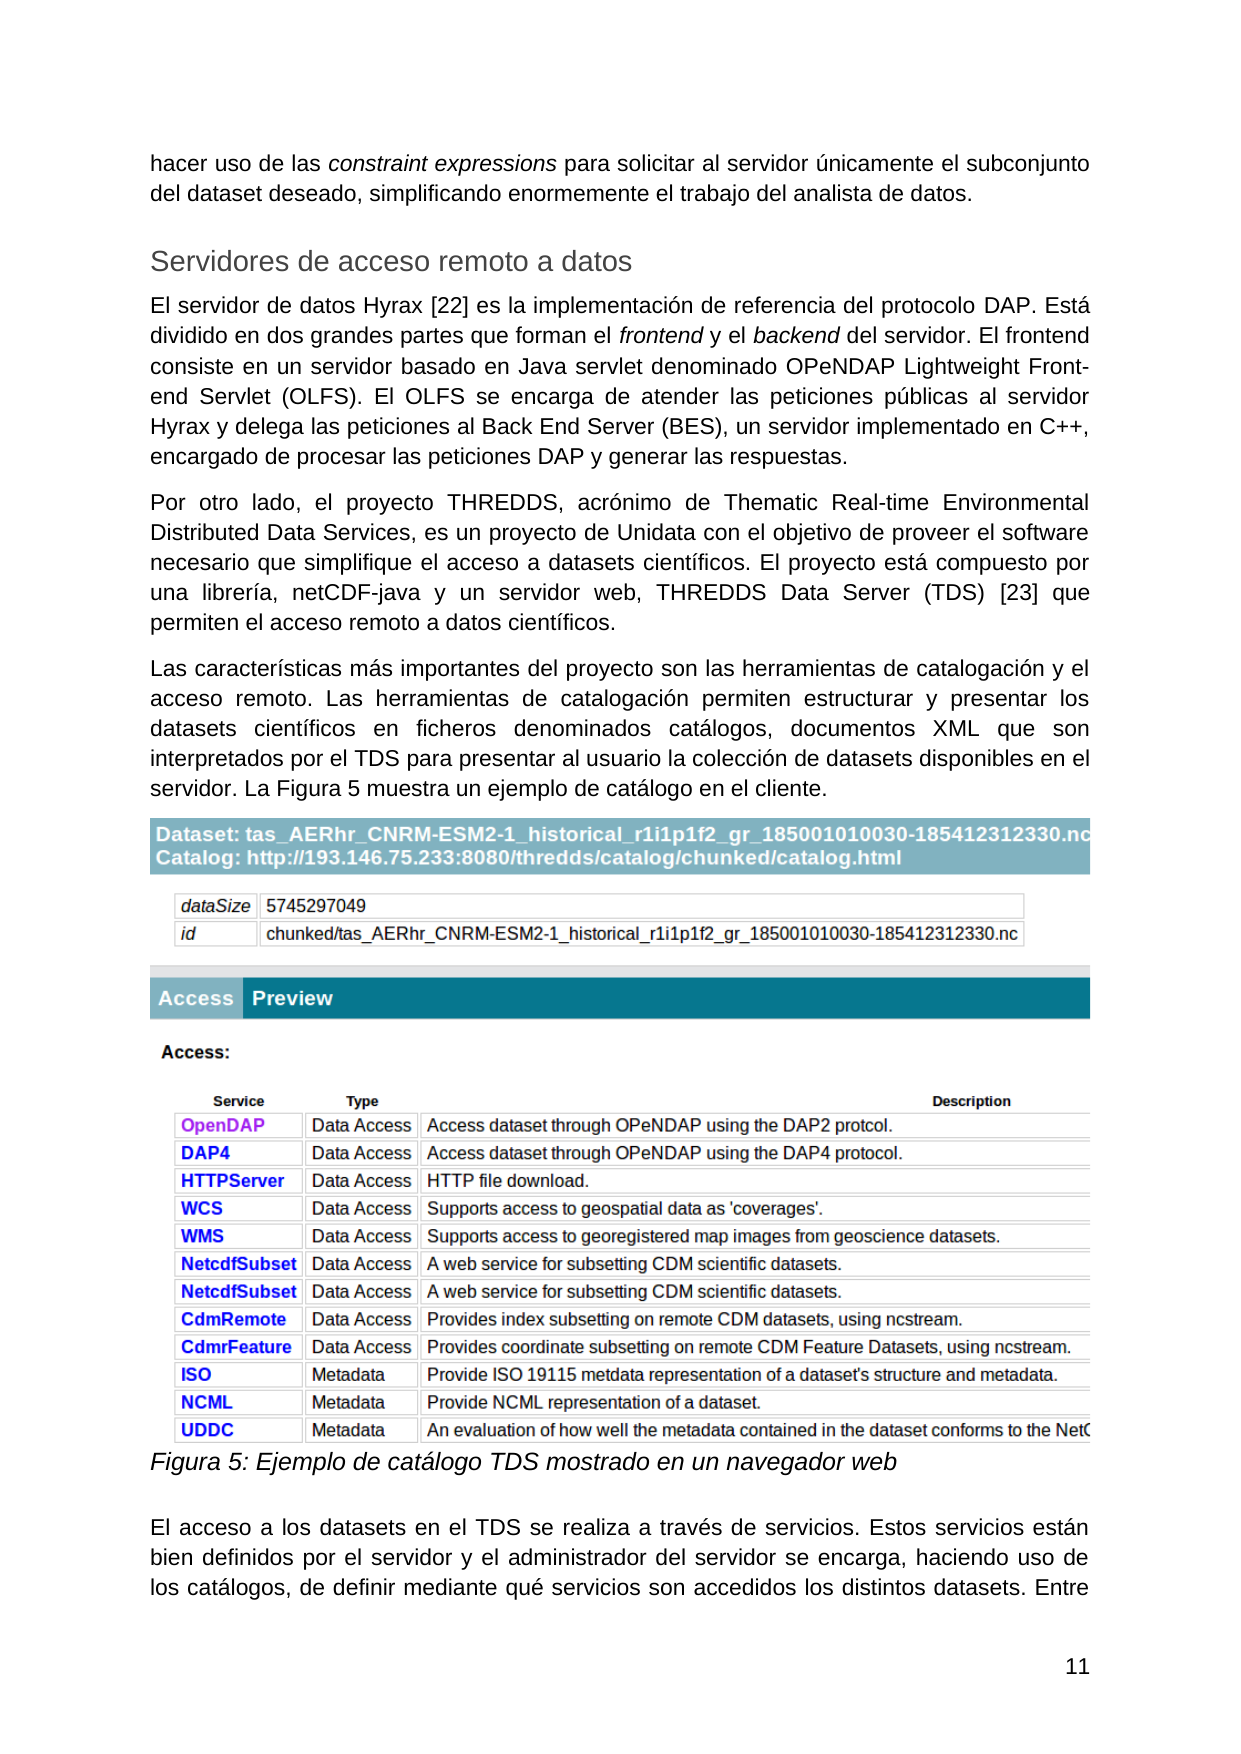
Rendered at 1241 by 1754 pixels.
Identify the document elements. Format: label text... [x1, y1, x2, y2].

subtitle Servidores de acceso remoto a datos [150, 244, 1090, 277]
text El acceso a los datasets en el TDS se realiza a través de servicios. Estos servicios están bien definidos por el servidor y el administrador del servidor se encarga, haciendo uso de los catálogos, de definir mediante qué servicios son accedidos los distintos datasets. Entre [150, 1476, 1090, 1600]
text Las características más importantes del proyecto son las herramientas de catalogación y el acceso remoto. Las herramientas de catalogación permiten estructurar y presentar los datasets científicos en ficheros denominados catálogos, documentos XML que son interpretados por el TDS para presentar al usuario la colección de datasets disponibles en el servidor. La Figura 5 muestra un ejemplo de catálogo en el cliente. [150, 654, 1090, 802]
text Por otro lado, el proyecto THREDDS, acrónimo de Thematic Real-time Environmental Distributed Data Services, es un proyecto de Unidata con el objetivo de proveer el software necesario que simplifique el acceso a datasets científicos. El proyecto está compuesto por una librería, netCDF-java y un servidor web, THREDDS Data Server (TDS) [23] que permiten el acceso remoto a datos científicos. [150, 488, 1090, 636]
picture [150, 818, 1091, 1443]
text Figura 5: Ejemplo de catálogo TDS mostrado en un navegador web [150, 1443, 1090, 1476]
text [150, 806, 1090, 818]
text El servidor de datos Hyrax [22] es la implementación de referencia del protocolo DAP. Está dividido en dos grandes partes que forman el frontend y el backend del servidor. El frontend consiste en un servidor basado en Java servlet denominado OPeNDAP Lightweight Front-end Servlet (OLFS). El OLFS se encarga de atender las peticiones públicas al servidor Hyrax y delega las peticiones al Back End Server (BES), un servidor implementado en C++, encargado de procesar las peticiones DAP y generar las respuestas. [150, 292, 1090, 470]
text hacer uso de las constraint expressions para solicitar al servidor únicamente el subconjunto del dataset deseado, simplificando enormemente el trabajo del analista de datos. [150, 150, 1090, 207]
